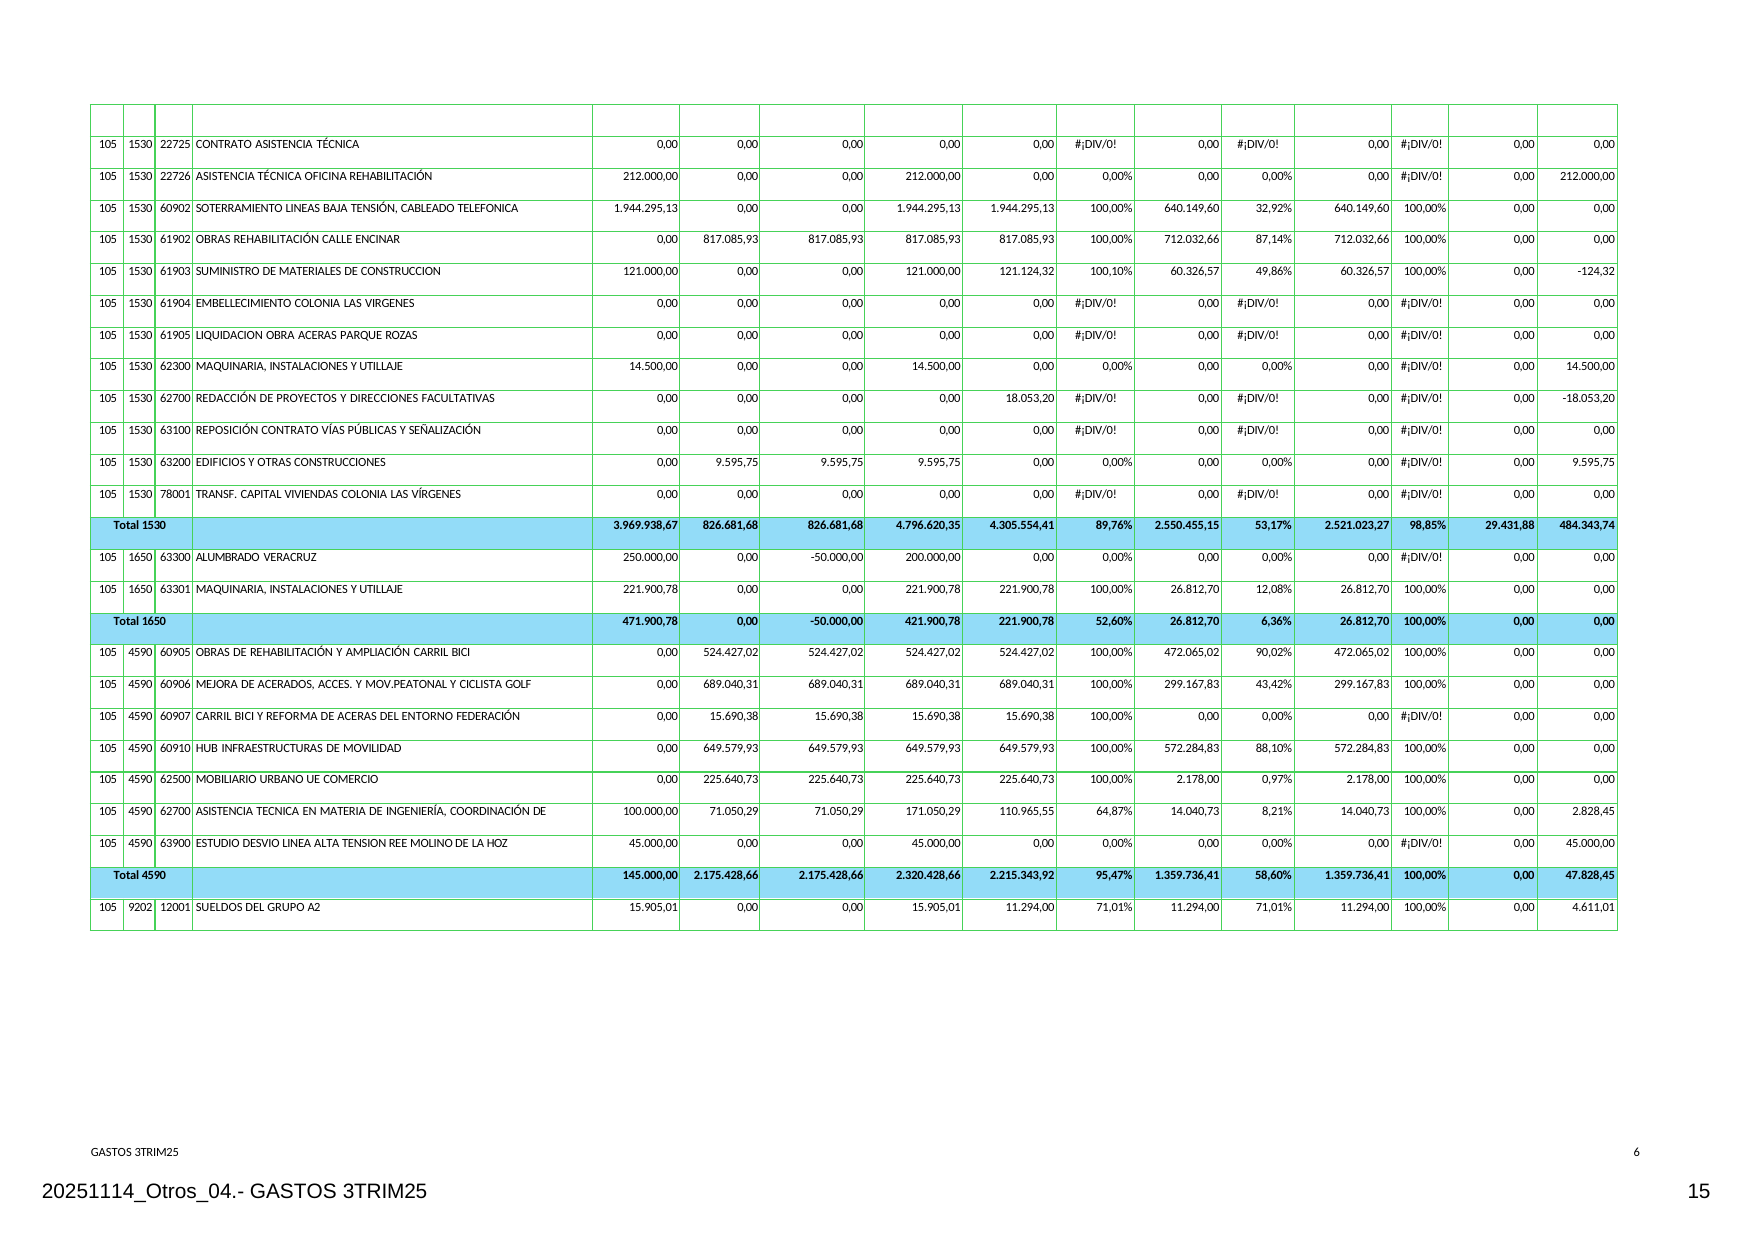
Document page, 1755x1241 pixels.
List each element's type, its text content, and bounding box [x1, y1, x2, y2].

table_cell 26.812,70 [1135, 614, 1221, 644]
table_cell Total 1530 [91, 518, 192, 549]
table_cell [1295, 105, 1391, 136]
table_cell 60902 [156, 201, 192, 231]
table_cell [1135, 105, 1221, 136]
table_cell 0,00 [593, 423, 679, 454]
table_cell 0,00 [865, 423, 962, 454]
table_cell 0,00 [760, 582, 864, 613]
table_cell 524.427,02 [760, 645, 864, 676]
table_cell 2.215.343,92 [963, 868, 1056, 898]
table_cell -50.000,00 [760, 614, 864, 644]
table_cell 63301 [156, 582, 192, 613]
table_cell 0,00% [1222, 359, 1294, 390]
table_cell 471.900,78 [593, 614, 679, 644]
table_cell 105 [91, 741, 123, 771]
table_cell 212.000,00 [593, 169, 679, 199]
table_cell 0,00 [1135, 328, 1221, 358]
table_cell 61902 [156, 232, 192, 263]
table_cell 649.579,93 [963, 741, 1056, 771]
table_cell 95,47% [1057, 868, 1134, 898]
table_cell 0,00 [963, 423, 1056, 454]
table_cell 3.969.938,67 [593, 518, 679, 549]
table_cell 0,00 [1135, 137, 1221, 168]
table_cell 524.427,02 [680, 645, 759, 676]
table_cell 9.595,75 [760, 455, 864, 485]
table_cell 71,01% [1222, 900, 1294, 930]
table_cell 1530 [124, 328, 154, 358]
table_cell 0,00 [865, 296, 962, 327]
table_cell MAQUINARIA, INSTALACIONES Y UTILLAJE [193, 359, 592, 390]
table_cell 100,00% [1057, 677, 1134, 708]
table_cell #¡DIV/0! [1392, 486, 1448, 517]
table_cell 524.427,02 [865, 645, 962, 676]
table_cell 14.500,00 [593, 359, 679, 390]
table_cell 524.427,02 [963, 645, 1056, 676]
table_cell SOTERRAMIENTO LINEAS BAJA TENSIÓN, CABLEADO TELEFONICA [193, 201, 592, 231]
table_cell 105 [91, 804, 123, 835]
table_cell 105 [91, 836, 123, 867]
table_cell #¡DIV/0! [1057, 391, 1134, 422]
table_cell 45.000,00 [865, 836, 962, 867]
table_cell 0,00 [1295, 709, 1391, 740]
table_cell #¡DIV/0! [1392, 423, 1448, 454]
table_cell [193, 518, 592, 549]
table_cell 826.681,68 [680, 518, 759, 549]
table_cell 22725 [156, 137, 192, 168]
table_cell 45.000,00 [593, 836, 679, 867]
table_cell 1530 [124, 169, 154, 199]
table_cell 0,00 [1538, 201, 1617, 231]
table_cell 58,60% [1222, 868, 1294, 898]
table_cell 0,00 [1295, 486, 1391, 517]
table_cell 4590 [124, 709, 154, 740]
table_cell 89,76% [1057, 518, 1134, 549]
table_cell 0,00 [593, 328, 679, 358]
table_cell 4.611,01 [1538, 900, 1617, 930]
table_cell 0,00 [680, 391, 759, 422]
table_cell 29.431,88 [1449, 518, 1537, 549]
table_cell [193, 105, 592, 136]
table_cell 60905 [156, 645, 192, 676]
table_cell 0,00 [593, 391, 679, 422]
table_cell 572.284,83 [1135, 741, 1221, 771]
table_cell 0,00 [865, 328, 962, 358]
table_cell 45.000,00 [1538, 836, 1617, 867]
table_cell ASISTENCIA TÉCNICA OFICINA REHABILITACIÓN [193, 169, 592, 199]
table_cell 0,00 [1449, 137, 1537, 168]
table_cell OBRAS DE REHABILITACIÓN Y AMPLIACIÓN CARRIL BICI [193, 645, 592, 676]
table_cell 0,00 [865, 137, 962, 168]
table_cell 1530 [124, 264, 154, 295]
table_cell 817.085,93 [865, 232, 962, 263]
table_cell 0,00 [593, 773, 679, 803]
table_cell [593, 105, 679, 136]
table_cell 0,00 [593, 741, 679, 771]
table_cell 2.175.428,66 [760, 868, 864, 898]
table_cell 14.500,00 [1538, 359, 1617, 390]
table_cell 62700 [156, 391, 192, 422]
table_cell 4590 [124, 773, 154, 803]
table_cell 60907 [156, 709, 192, 740]
table_cell 0,00% [1222, 709, 1294, 740]
table_cell 0,00 [593, 296, 679, 327]
table_cell 712.032,66 [1295, 232, 1391, 263]
table_cell 71.050,29 [760, 804, 864, 835]
table_cell 0,00 [1449, 328, 1537, 358]
table_cell 221.900,78 [963, 614, 1056, 644]
table_cell 4590 [124, 741, 154, 771]
table_cell 105 [91, 486, 123, 517]
table_cell 100,00% [1392, 645, 1448, 676]
table_cell 1530 [124, 137, 154, 168]
table_cell #¡DIV/0! [1392, 328, 1448, 358]
table_cell 100,00% [1392, 773, 1448, 803]
table_cell 171.050,29 [865, 804, 962, 835]
table_cell 2.175.428,66 [680, 868, 759, 898]
table_cell 0,00 [760, 359, 864, 390]
table_cell 0,00 [680, 201, 759, 231]
table_cell 100,00% [1392, 804, 1448, 835]
table_cell 0,00 [1538, 550, 1617, 581]
table_cell 0,00 [1295, 328, 1391, 358]
table_cell 0,00 [1538, 486, 1617, 517]
table_cell 1530 [124, 486, 154, 517]
table_cell 15.905,01 [865, 900, 962, 930]
table_cell 100,00% [1057, 709, 1134, 740]
table_cell 689.040,31 [760, 677, 864, 708]
table_cell [193, 614, 592, 644]
table_cell 0,00 [1449, 677, 1537, 708]
table_cell 212.000,00 [865, 169, 962, 199]
table_cell 484.343,74 [1538, 518, 1617, 549]
table_cell 100,00% [1392, 614, 1448, 644]
table_cell 53,17% [1222, 518, 1294, 549]
table_cell 0,00 [760, 296, 864, 327]
table_cell #¡DIV/0! [1392, 455, 1448, 485]
table_cell 221.900,78 [593, 582, 679, 613]
table_cell Total 4590 [91, 868, 192, 898]
table_cell 52,60% [1057, 614, 1134, 644]
table_cell [1392, 105, 1448, 136]
table_cell 145.000,00 [593, 868, 679, 898]
table_cell 0,00 [680, 328, 759, 358]
table_cell MOBILIARIO URBANO UE COMERCIO [193, 773, 592, 803]
table_cell ALUMBRADO VERACRUZ [193, 550, 592, 581]
table_cell 105 [91, 550, 123, 581]
table_cell 26.812,70 [1295, 582, 1391, 613]
table_cell 0,00 [1135, 550, 1221, 581]
table_cell 212.000,00 [1538, 169, 1617, 199]
table_cell 1530 [124, 201, 154, 231]
table_cell 0,00% [1222, 836, 1294, 867]
table_cell 105 [91, 328, 123, 358]
table_cell 87,14% [1222, 232, 1294, 263]
table_cell 0,00 [1135, 455, 1221, 485]
table_cell 26.812,70 [1295, 614, 1391, 644]
table_cell 2.178,00 [1135, 773, 1221, 803]
table_cell 4590 [124, 836, 154, 867]
table_cell 98,85% [1392, 518, 1448, 549]
table_cell 0,00 [680, 550, 759, 581]
table_cell TRANSF. CAPITAL VIVIENDAS COLONIA LAS VÍRGENES [193, 486, 592, 517]
table_cell 63200 [156, 455, 192, 485]
table_cell 0,00 [680, 900, 759, 930]
table_cell 15.690,38 [963, 709, 1056, 740]
table_cell 15.690,38 [760, 709, 864, 740]
table_cell 18.053,20 [963, 391, 1056, 422]
table_cell 0,00 [760, 264, 864, 295]
table_cell 110.965,55 [963, 804, 1056, 835]
table_cell 61903 [156, 264, 192, 295]
table_cell 0,00% [1057, 455, 1134, 485]
table_cell 2.550.455,15 [1135, 518, 1221, 549]
table_cell 1.944.295,13 [865, 201, 962, 231]
table_cell 11.294,00 [963, 900, 1056, 930]
table_cell 105 [91, 359, 123, 390]
table_cell 0,00 [963, 137, 1056, 168]
table_cell 11.294,00 [1135, 900, 1221, 930]
table_cell MAQUINARIA, INSTALACIONES Y UTILLAJE [193, 582, 592, 613]
table_cell 0,00 [1538, 709, 1617, 740]
table_cell 0,00 [1449, 550, 1537, 581]
table_cell 105 [91, 201, 123, 231]
table_cell 649.579,93 [680, 741, 759, 771]
table_cell 0,00 [1538, 137, 1617, 168]
table_cell 100,00% [1392, 582, 1448, 613]
table_cell 0,00 [1449, 169, 1537, 199]
table_cell 0,00 [680, 486, 759, 517]
table_cell 2.320.428,66 [865, 868, 962, 898]
table_cell 0,00 [1449, 741, 1537, 771]
table_cell 1530 [124, 232, 154, 263]
table_cell 299.167,83 [1135, 677, 1221, 708]
table_cell 105 [91, 169, 123, 199]
table_cell 64,87% [1057, 804, 1134, 835]
table_cell 0,00 [1135, 391, 1221, 422]
table_cell 0,00 [1449, 201, 1537, 231]
table_cell 1530 [124, 359, 154, 390]
table_cell 0,00 [1295, 423, 1391, 454]
table_cell 1.944.295,13 [963, 201, 1056, 231]
table_cell 0,00% [1057, 550, 1134, 581]
table_cell 14.500,00 [865, 359, 962, 390]
table_cell #¡DIV/0! [1222, 423, 1294, 454]
table_cell 0,00 [1538, 423, 1617, 454]
table_cell 0,00 [1135, 709, 1221, 740]
table_cell 61905 [156, 328, 192, 358]
table_cell 0,00 [680, 836, 759, 867]
table_cell [680, 105, 759, 136]
table_cell 15.690,38 [865, 709, 962, 740]
table_cell #¡DIV/0! [1057, 423, 1134, 454]
table_cell 78001 [156, 486, 192, 517]
table_cell #¡DIV/0! [1057, 137, 1134, 168]
table_cell 0,00 [760, 486, 864, 517]
table_cell 4590 [124, 645, 154, 676]
table_cell 0,00 [1538, 645, 1617, 676]
table_cell 4590 [124, 677, 154, 708]
table_cell 0,00 [865, 391, 962, 422]
table_cell -124,32 [1538, 264, 1617, 295]
table_cell #¡DIV/0! [1222, 486, 1294, 517]
table_cell 1.944.295,13 [593, 201, 679, 231]
table_cell 0,00 [760, 391, 864, 422]
table_cell 105 [91, 296, 123, 327]
table_cell #¡DIV/0! [1392, 550, 1448, 581]
table_cell 421.900,78 [865, 614, 962, 644]
table_cell 0,00 [760, 201, 864, 231]
table_cell 0,00 [680, 423, 759, 454]
table_cell 0,00 [1449, 455, 1537, 485]
table_cell 0,00 [1538, 328, 1617, 358]
table_cell REDACCIÓN DE PROYECTOS Y DIRECCIONES FACULTATIVAS [193, 391, 592, 422]
table_cell 0,00 [680, 169, 759, 199]
table_cell 0,00 [1449, 836, 1537, 867]
table_cell 0,00 [1295, 137, 1391, 168]
table_cell 100,00% [1057, 773, 1134, 803]
table_cell 0,00 [680, 614, 759, 644]
table_cell 0,00 [1538, 677, 1617, 708]
table_cell 62300 [156, 359, 192, 390]
table_cell 100,00% [1392, 677, 1448, 708]
table_cell 22726 [156, 169, 192, 199]
table_cell 0,00 [1449, 359, 1537, 390]
table_cell 60.326,57 [1295, 264, 1391, 295]
table_cell 0,00 [1135, 423, 1221, 454]
table_cell 0,00% [1057, 169, 1134, 199]
table_cell 817.085,93 [760, 232, 864, 263]
table_cell [1057, 105, 1134, 136]
table_cell [91, 105, 123, 136]
table_cell 12001 [156, 900, 192, 930]
table_cell 0,00 [760, 137, 864, 168]
table_cell 572.284,83 [1295, 741, 1391, 771]
table_cell [760, 105, 864, 136]
table_cell 100,00% [1057, 645, 1134, 676]
table_cell 0,00 [1135, 169, 1221, 199]
table_cell 100,10% [1057, 264, 1134, 295]
table_cell [1449, 105, 1537, 136]
table_cell ASISTENCIA TECNICA EN MATERIA DE INGENIERÍA, COORDINACIÓN DE [193, 804, 592, 835]
table_cell 15.690,38 [680, 709, 759, 740]
table_cell 9.595,75 [680, 455, 759, 485]
table_cell 0,00 [680, 359, 759, 390]
table_cell [865, 105, 962, 136]
table_cell 250.000,00 [593, 550, 679, 581]
table_cell 0,00 [963, 836, 1056, 867]
table_cell 0,00 [593, 137, 679, 168]
table_cell 105 [91, 773, 123, 803]
table_cell 712.032,66 [1135, 232, 1221, 263]
table_cell #¡DIV/0! [1222, 296, 1294, 327]
table_cell Total 1650 [91, 614, 192, 644]
table_cell 105 [91, 677, 123, 708]
table_cell HUB INFRAESTRUCTURAS DE MOVILIDAD [193, 741, 592, 771]
table_cell 2.828,45 [1538, 804, 1617, 835]
table_cell 100,00% [1057, 232, 1134, 263]
table_cell CARRIL BICI Y REFORMA DE ACERAS DEL ENTORNO FEDERACIÓN [193, 709, 592, 740]
table_cell #¡DIV/0! [1392, 836, 1448, 867]
table_cell 0,00 [680, 264, 759, 295]
table_cell 100,00% [1392, 900, 1448, 930]
table_cell 63900 [156, 836, 192, 867]
table_cell 0,00 [1135, 836, 1221, 867]
table_cell #¡DIV/0! [1392, 169, 1448, 199]
table_cell 1530 [124, 391, 154, 422]
table_cell #¡DIV/0! [1222, 137, 1294, 168]
table_cell 0,00 [1135, 486, 1221, 517]
table_cell 100,00% [1392, 232, 1448, 263]
table_cell 0,00 [963, 359, 1056, 390]
table_cell 11.294,00 [1295, 900, 1391, 930]
table_cell 121.000,00 [593, 264, 679, 295]
table_cell 0,00 [1538, 232, 1617, 263]
table_cell 0,00 [1295, 836, 1391, 867]
table_cell 88,10% [1222, 741, 1294, 771]
table_cell 0,00 [1449, 645, 1537, 676]
table_cell OBRAS REHABILITACIÓN CALLE ENCINAR [193, 232, 592, 263]
table_cell 0,00 [1449, 296, 1537, 327]
table_cell #¡DIV/0! [1057, 328, 1134, 358]
table_cell 63300 [156, 550, 192, 581]
table_cell 0,00 [1449, 900, 1537, 930]
table_cell 8,21% [1222, 804, 1294, 835]
table_cell 60.326,57 [1135, 264, 1221, 295]
table_cell 0,00 [760, 423, 864, 454]
table_cell 0,00 [680, 296, 759, 327]
table_cell 100,00% [1392, 868, 1448, 898]
table_cell 0,00% [1222, 169, 1294, 199]
table_cell 26.812,70 [1135, 582, 1221, 613]
table_cell 62500 [156, 773, 192, 803]
table_cell 0,00% [1222, 550, 1294, 581]
table_cell 0,00 [963, 328, 1056, 358]
table_cell #¡DIV/0! [1392, 359, 1448, 390]
table_cell 0,00 [1449, 264, 1537, 295]
table_cell 100,00% [1057, 201, 1134, 231]
table_cell [193, 868, 592, 898]
table_cell 105 [91, 582, 123, 613]
table_cell 0,00 [1449, 486, 1537, 517]
table_cell 0,00 [1135, 296, 1221, 327]
table_cell 225.640,73 [865, 773, 962, 803]
table_cell 0,00 [1449, 868, 1537, 898]
table_cell 9.595,75 [865, 455, 962, 485]
table_cell 121.000,00 [865, 264, 962, 295]
table_cell 105 [91, 391, 123, 422]
table_cell #¡DIV/0! [1057, 296, 1134, 327]
table_cell [963, 105, 1056, 136]
table_cell 0,00 [1295, 391, 1391, 422]
table_cell ESTUDIO DESVIO LINEA ALTA TENSION REE MOLINO DE LA HOZ [193, 836, 592, 867]
table_cell [124, 105, 154, 136]
table_cell 121.124,32 [963, 264, 1056, 295]
table_cell 640.149,60 [1295, 201, 1391, 231]
table_cell 826.681,68 [760, 518, 864, 549]
table_cell 0,00 [680, 582, 759, 613]
table_cell 0,00 [760, 169, 864, 199]
table_cell 0,00 [593, 486, 679, 517]
table_cell -18.053,20 [1538, 391, 1617, 422]
table_cell 649.579,93 [760, 741, 864, 771]
table_cell #¡DIV/0! [1392, 137, 1448, 168]
table_cell 47.828,45 [1538, 868, 1617, 898]
table_cell 100,00% [1392, 741, 1448, 771]
table_cell 472.065,02 [1135, 645, 1221, 676]
table_cell 90,02% [1222, 645, 1294, 676]
table_cell 14.040,73 [1295, 804, 1391, 835]
table_cell #¡DIV/0! [1057, 486, 1134, 517]
table_cell 0,00 [963, 550, 1056, 581]
table_cell #¡DIV/0! [1392, 391, 1448, 422]
table_cell 817.085,93 [963, 232, 1056, 263]
table_cell 43,42% [1222, 677, 1294, 708]
table_cell 0,97% [1222, 773, 1294, 803]
table_cell 0,00 [593, 677, 679, 708]
table_cell 0,00 [1449, 582, 1537, 613]
table_cell 0,00 [1449, 804, 1537, 835]
table_cell 0,00 [760, 836, 864, 867]
table_cell [1222, 105, 1294, 136]
table_cell 4.796.620,35 [865, 518, 962, 549]
table_cell CONTRATO ASISTENCIA TÉCNICA [193, 137, 592, 168]
table_cell 105 [91, 645, 123, 676]
table_cell 0,00 [593, 232, 679, 263]
table_cell 105 [91, 900, 123, 930]
table_cell 100,00% [1392, 201, 1448, 231]
table_cell 0,00 [1449, 232, 1537, 263]
table_cell 15.905,01 [593, 900, 679, 930]
table_cell 221.900,78 [865, 582, 962, 613]
table_cell 100,00% [1392, 264, 1448, 295]
table_cell 0,00% [1057, 359, 1134, 390]
table_cell 1650 [124, 582, 154, 613]
table_cell 0,00 [593, 455, 679, 485]
table_cell 62700 [156, 804, 192, 835]
table_cell 0,00 [963, 486, 1056, 517]
table_cell 0,00 [963, 296, 1056, 327]
table_cell 1.359.736,41 [1135, 868, 1221, 898]
table_cell -50.000,00 [760, 550, 864, 581]
table_cell 689.040,31 [963, 677, 1056, 708]
table_cell 71.050,29 [680, 804, 759, 835]
table_cell 100,00% [1057, 741, 1134, 771]
table_cell 105 [91, 137, 123, 168]
table_cell 60910 [156, 741, 192, 771]
table_cell 0,00 [963, 455, 1056, 485]
table_cell 200.000,00 [865, 550, 962, 581]
table_cell 2.178,00 [1295, 773, 1391, 803]
table_cell EDIFICIOS Y OTRAS CONSTRUCCIONES [193, 455, 592, 485]
table_cell 689.040,31 [865, 677, 962, 708]
table_cell MEJORA DE ACERADOS, ACCES. Y MOV.PEATONAL Y CICLISTA GOLF [193, 677, 592, 708]
table_cell 0,00 [1135, 359, 1221, 390]
table_cell 105 [91, 455, 123, 485]
table_cell 0,00 [1295, 455, 1391, 485]
table_cell 299.167,83 [1295, 677, 1391, 708]
table_cell 472.065,02 [1295, 645, 1391, 676]
table_cell 640.149,60 [1135, 201, 1221, 231]
table_cell 1530 [124, 455, 154, 485]
table_cell 12,08% [1222, 582, 1294, 613]
table_cell [156, 105, 192, 136]
table_cell 4590 [124, 804, 154, 835]
table_cell 0,00 [1538, 614, 1617, 644]
table_cell 0,00 [865, 486, 962, 517]
table_cell 649.579,93 [865, 741, 962, 771]
table_cell 0,00 [1449, 423, 1537, 454]
table_cell 225.640,73 [963, 773, 1056, 803]
table_cell 71,01% [1057, 900, 1134, 930]
table_cell 1530 [124, 423, 154, 454]
table_cell 0,00 [1538, 296, 1617, 327]
table_cell LIQUIDACION OBRA ACERAS PARQUE ROZAS [193, 328, 592, 358]
table_cell 100,00% [1057, 582, 1134, 613]
table_cell 0,00 [1449, 391, 1537, 422]
table_cell 49,86% [1222, 264, 1294, 295]
table_cell 0,00 [1295, 296, 1391, 327]
table_cell SUELDOS DEL GRUPO A2 [193, 900, 592, 930]
table_cell 0,00 [1295, 550, 1391, 581]
table_cell 225.640,73 [680, 773, 759, 803]
table_cell 225.640,73 [760, 773, 864, 803]
table_cell 0,00% [1057, 836, 1134, 867]
table_cell 817.085,93 [680, 232, 759, 263]
table_cell 63100 [156, 423, 192, 454]
table_cell 689.040,31 [680, 677, 759, 708]
table_cell #¡DIV/0! [1222, 391, 1294, 422]
table_cell 32,92% [1222, 201, 1294, 231]
table_cell 0,00 [1538, 582, 1617, 613]
table_cell 105 [91, 709, 123, 740]
table_cell 9.595,75 [1538, 455, 1617, 485]
table_cell 105 [91, 264, 123, 295]
table_cell 2.521.023,27 [1295, 518, 1391, 549]
table_cell SUMINISTRO DE MATERIALES DE CONSTRUCCION [193, 264, 592, 295]
table_cell 6,36% [1222, 614, 1294, 644]
table_cell 0,00 [680, 137, 759, 168]
table_cell 4.305.554,41 [963, 518, 1056, 549]
table_cell 0,00 [593, 645, 679, 676]
table_cell 1530 [124, 296, 154, 327]
table_cell 0,00% [1222, 455, 1294, 485]
table_cell 9202 [124, 900, 154, 930]
table_cell 0,00 [593, 709, 679, 740]
table_cell 0,00 [1538, 741, 1617, 771]
table_cell 60906 [156, 677, 192, 708]
table_cell 61904 [156, 296, 192, 327]
table_cell 0,00 [1295, 359, 1391, 390]
table_cell 105 [91, 423, 123, 454]
table_cell 221.900,78 [963, 582, 1056, 613]
table_cell 0,00 [760, 900, 864, 930]
table_cell EMBELLECIMIENTO COLONIA LAS VIRGENES [193, 296, 592, 327]
table_cell REPOSICIÓN CONTRATO VÍAS PÚBLICAS Y SEÑALIZACIÓN [193, 423, 592, 454]
table_cell #¡DIV/0! [1392, 709, 1448, 740]
table_cell 0,00 [1295, 169, 1391, 199]
table_cell #¡DIV/0! [1222, 328, 1294, 358]
table_cell 0,00 [1538, 773, 1617, 803]
table_cell 105 [91, 232, 123, 263]
table_cell 14.040,73 [1135, 804, 1221, 835]
table_cell 0,00 [1449, 709, 1537, 740]
table_cell 1650 [124, 550, 154, 581]
table_cell [1538, 105, 1617, 136]
table_cell 100.000,00 [593, 804, 679, 835]
table_cell 0,00 [963, 169, 1056, 199]
table_cell #¡DIV/0! [1392, 296, 1448, 327]
table_cell 0,00 [1449, 614, 1537, 644]
table_cell 0,00 [760, 328, 864, 358]
table_cell 0,00 [1449, 773, 1537, 803]
table_cell 1.359.736,41 [1295, 868, 1391, 898]
